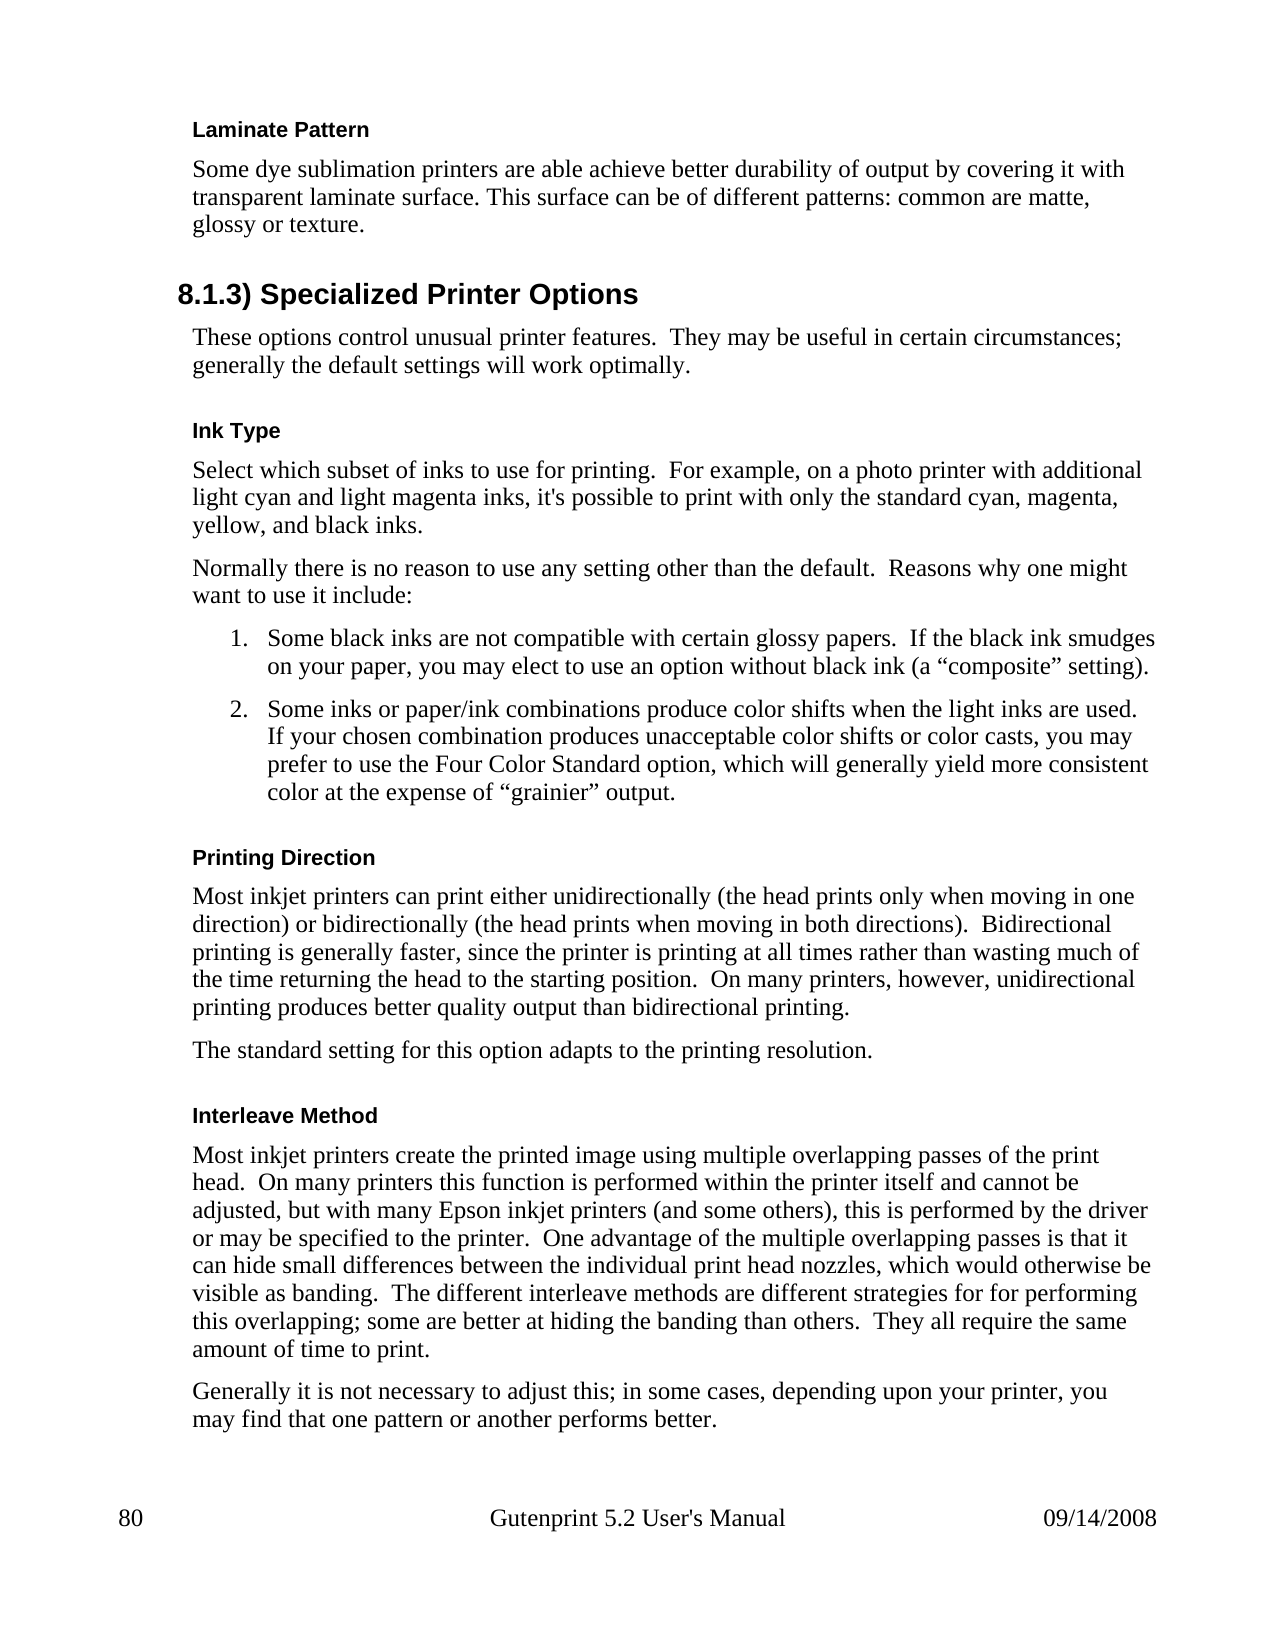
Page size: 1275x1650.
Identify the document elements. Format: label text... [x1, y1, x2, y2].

text These options control unusual printer features. They may be useful in certain circumstances; generally the default settings will work optimally. [192, 323, 1157, 379]
subtitle Printing Direction [192, 846, 1157, 870]
text Most inkjet printers create the printed image using multiple overlapping passes of the print head. On many printers this function is performed within the printer itself and cannot be adjusted, but with many Epson inkjet printers (and some others), this is performed by the driver or may be specified to the printer. One advantage of the multiple overlapping passes is that it can hide small differences between the individual print head nozzles, which would otherwise be visible as banding. The different interleave methods are different strategies for for performing this overlapping; some are better at hiding the banding than others. They all require the same amount of time to print. [192, 1141, 1157, 1362]
subtitle Interleave Method [192, 1104, 1157, 1128]
list Some black inks are not compatible with certain glossy papers. If the black ink smudges on your paper, you may elect to use an option without black ink (a “composite” setting). [229, 624, 1157, 680]
list Some inks or paper/ink combinations produce color shifts when the light inks are used. If your chosen combination produces unacceptable color shifts or color casts, you may prefer to use the Four Color Standard option, which will generally yield more consistent color at the expense of “grainier” output. [229, 695, 1157, 806]
subtitle Specialized Printer Options [177, 278, 1157, 311]
subtitle Ink Type [192, 419, 1157, 443]
text The standard setting for this option adapts to the printing resolution. [192, 1036, 1157, 1064]
text Generally it is not necessary to adjust this; in some cases, depending upon your printer, you may find that one pattern or another performs better. [192, 1377, 1157, 1433]
text Select which subset of inks to use for printing. For example, on a photo printer with additional light cyan and light magenta inks, it's possible to print with only the standard cyan, magenta, yellow, and black inks. [192, 456, 1157, 539]
text Some dye sublimation printers are able achieve better durability of output by covering it with transparent laminate surface. This surface can be of different patterns: common are matte, glossy or texture. [192, 155, 1157, 238]
text Normally there is no reason to use any setting other than the default. Reasons why one might want to use it include: [192, 554, 1157, 609]
subtitle Laminate Pattern [192, 118, 1157, 143]
text Most inkjet printers can print either unidirectionally (the head prints only when moving in one direction) or bidirectionally (the head prints when moving in both directions). Bidirectional printing is generally faster, since the printer is printing at all times rather than wasting much of the time returning the head to the starting position. On many printers, however, unidirectional printing produces better quality output than bidirectional printing. [192, 882, 1157, 1021]
